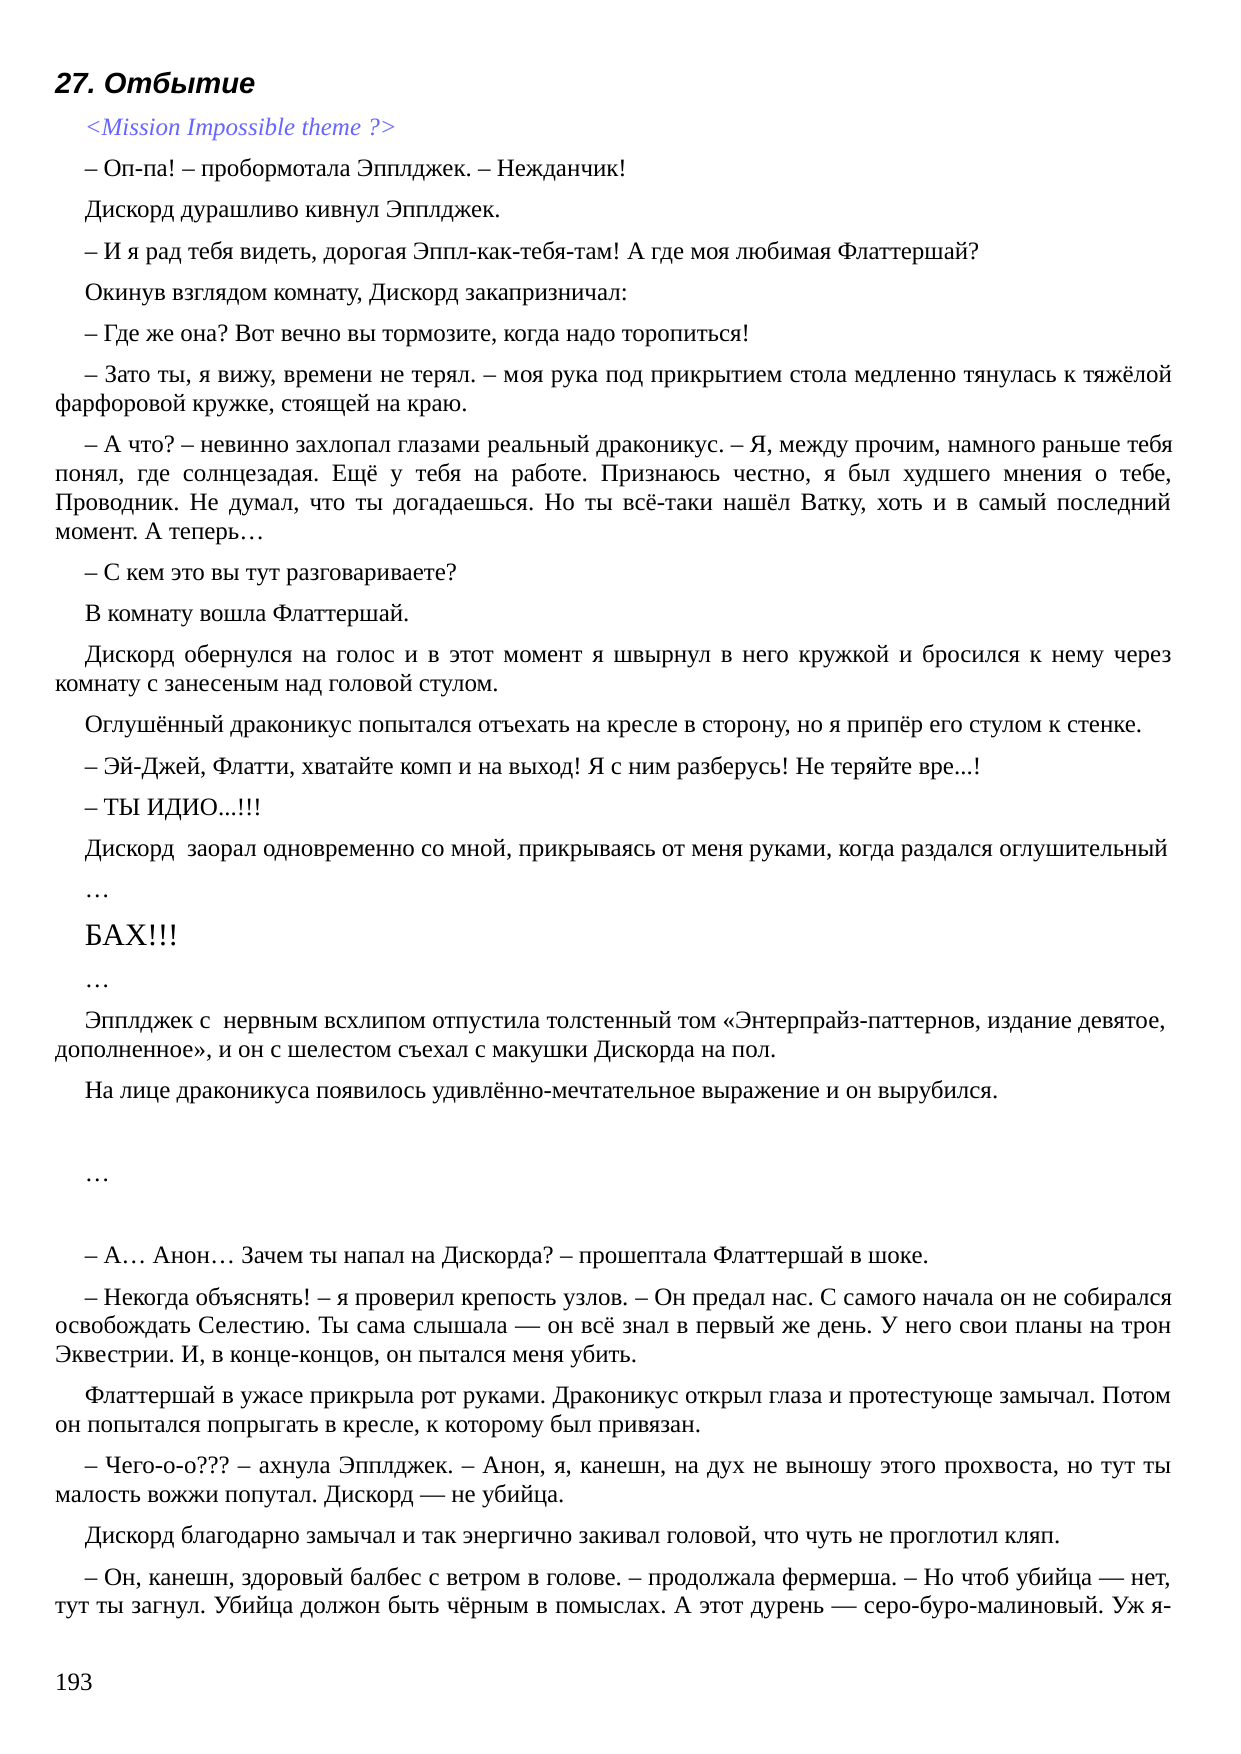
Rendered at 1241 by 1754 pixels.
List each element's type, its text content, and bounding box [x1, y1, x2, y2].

text Окинув взглядом комнату, Дискорд закапризничал: [55, 277, 1173, 306]
text – И я рад тебя видеть, дорогая Эппл-как-тебя-там! А где моя любимая Флаттершай? [55, 236, 1173, 264]
text БАХ!!! [55, 916, 1173, 952]
text Дискорд благодарно замычал и так энергично закивал головой, что чуть не проглотил кляп. [55, 1521, 1173, 1549]
text – Чего-о-о??? – ахнула Эпплджек. – Анон, я, канешн, на дух не выношу этого прохвоста, но тут ты малость вожжи попутал. Дискорд — не убийца. [55, 1451, 1173, 1508]
text <Mission Impossible theme ?> [55, 112, 1173, 141]
text – Где же она? Вот вечно вы тормозите, когда надо торопиться! [55, 318, 1173, 347]
text – Он, канешн, здоровый балбес с ветром в голове. – продолжала фермерша. – Но чтоб убийца — нет, тут ты загнул. Убийца должон быть чёрным в помыслах. А этот дурень — серо-буро-малиновый. Уж я- [55, 1562, 1173, 1619]
text В комнату вошла Флаттершай. [55, 598, 1173, 627]
text – А… Анон… Зачем ты напал на Дискорда? – прошептала Флаттершай в шоке. [55, 1241, 1173, 1269]
text … [55, 1158, 1173, 1187]
text – А что? – невинно захлопал глазами реальный драконикус. – Я, между прочим, намного раньше тебя понял, где солнцезадая. Ещё у тебя на работе. Признаюсь честно, я был худшего мнения о тебе, Проводник. Не думал, что ты догадаешься. Но ты всё-таки нашёл Ватку, хоть и в самый последний момент. А теперь… [55, 429, 1173, 544]
subtitle 27. Отбытие [55, 66, 1173, 99]
text Дискорд обернулся на голос и в этот момент я швырнул в него кружкой и бросился к нему через комнату с занесеным над головой стулом. [55, 639, 1173, 697]
text … [55, 874, 1173, 903]
text – Некогда объяснять! – я проверил крепость узлов. – Он предал нас. С самого начала он не собирался освобождать Селестию. Ты сама слышала — он всё знал в первый же день. У него свои планы на трон Эквестрии. И, в конце-концов, он пытался меня убить. [55, 1282, 1173, 1368]
text На лице драконикуса появилось удивлённо-мечтательное выражение и он вырубился. [55, 1076, 1173, 1104]
text – ТЫ ИДИО...!!! [55, 792, 1173, 821]
text … [55, 964, 1173, 993]
text – Зато ты, я вижу, времени не терял. – моя рука под прикрытием стола медленно тянулась к тяжёлой фарфоровой кружке, стоящей на краю. [55, 359, 1173, 417]
text Оглушённый драконикус попытался отъехать на кресле в сторону, но я припёр его стулом к стенке. [55, 709, 1173, 738]
text Дискорд заорал одновременно со мной, прикрываясь от меня руками, когда раздался оглушительный [55, 833, 1173, 862]
text Дискорд дурашливо кивнул Эпплджек. [55, 194, 1173, 223]
text – С кем это вы тут разговариваете? [55, 557, 1173, 586]
text Эпплджек с нервным всхлипом отпустила толстенный том «Энтерпрайз-паттернов, издание девятое, дополненное», и он с шелестом съехал с макушки Дискорда на пол. [55, 1006, 1173, 1063]
text Флаттершай в ужасе прикрыла рот руками. Драконикус открыл глаза и протестующе замычал. Потом он попытался попрыгать в кресле, к которому был привязан. [55, 1381, 1173, 1438]
text – Оп-па! – пробормотала Эпплджек. – Нежданчик! [55, 153, 1173, 182]
text – Эй-Джей, Флатти, хватайте комп и на выход! Я с ним разберусь! Не теряйте вре...! [55, 751, 1173, 779]
